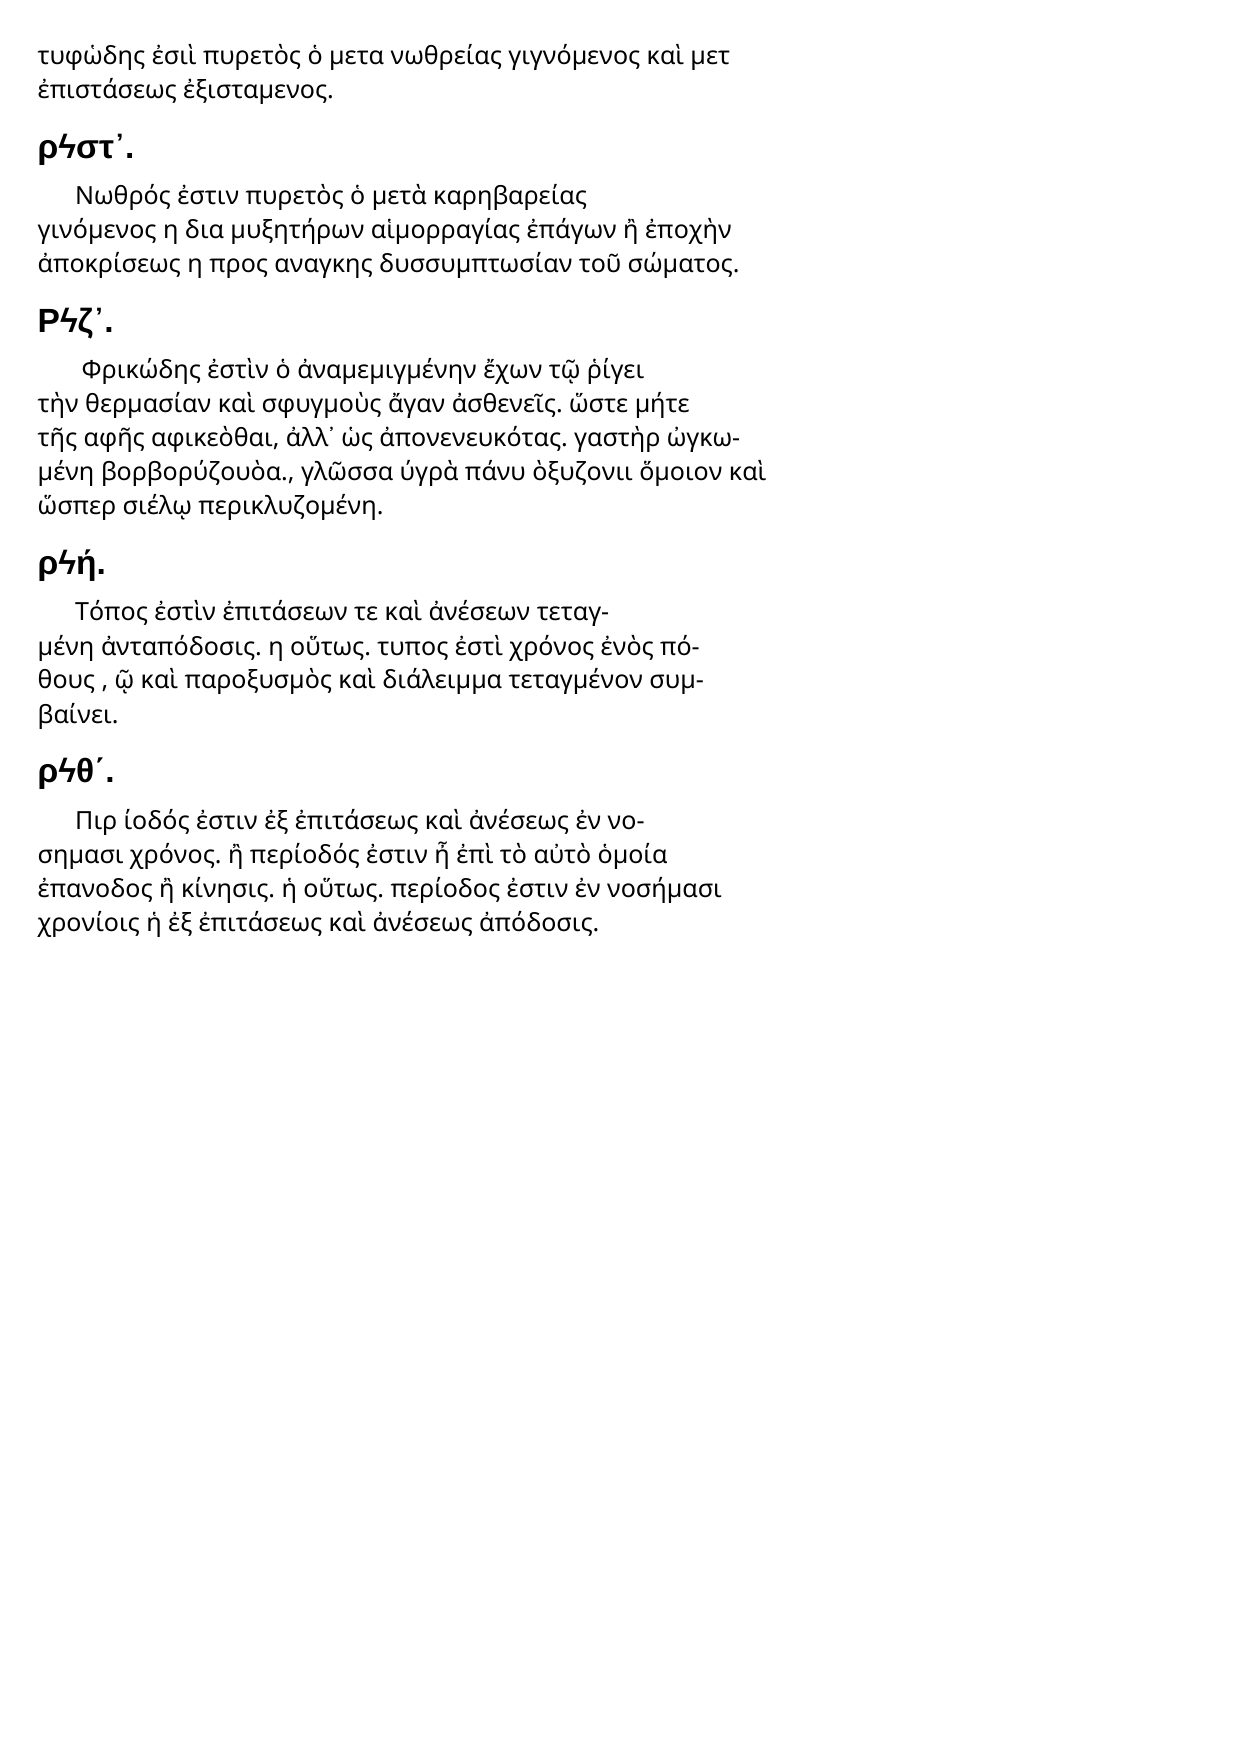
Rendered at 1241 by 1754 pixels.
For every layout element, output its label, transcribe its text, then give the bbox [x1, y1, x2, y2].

text Πιρ ίοδός ἐστιν ἐξ ἐπιτάσεως καὶ ἀνέσεως ἐν νο- σημασι χρόνος. ἢ περίοδός ἐστιν ἦ ἐπὶ τὸ αὐτὸ ὁμοία ἐπανοδος ἢ κίνησις. ἡ οὕτως. περίοδος ἐστιν ἐν νοσήμασι χρονίοις ἡ ἐξ ἐπιτάσεως καὶ ἀνέσεως ἀπόδοσις. [37, 802, 1203, 938]
subtitle ρϟθ΄. [37, 751, 1203, 790]
text Φρικώδης ἐστὶν ὁ ἀναμεμιγμένην ἔχων τῷ ῥίγει τὴν θερμασίαν καὶ σφυγμοὺς ἄγαν ἀσθενεῖς. ὥστε μήτε τῆς αφῆς αφικεὸθαι, ἀλλ᾽ ὡς ἀπονενευκότας. γαστὴρ ὠγκω- μένη βορβορύζουὸα., γλῶσσα ύγρὰ πάνυ ὸξυζονιι ὅμοιον καὶ ὥσπερ σιέλῳ περικλυζομένη. [37, 352, 1203, 522]
subtitle ρϟή. [37, 543, 1203, 582]
subtitle ρϟστ᾽. [37, 126, 1203, 165]
text Νωθρός ἐστιν πυρετὸς ὁ μετὰ καρηβαρείας γινόμενος η δια μυξητήρων αἱμορραγίας ἐπάγων ἢ ἐποχὴν ἀποκρίσεως η προς αναγκης δυσσυμπτωσίαν τοῦ σώματος. [37, 178, 1203, 280]
text Τόπος ἐστὶν ἐπιτάσεων τε καὶ ἀνέσεων τεταγ- μένη ἀνταπόδοσις. η οὕτως. τυπος ἐστὶ χρόνος ἐνὸς πό- θους , ῷ καὶ παροξυσμὸς καὶ διάλειμμα τεταγμένον συμ- βαίνει. [37, 594, 1203, 730]
subtitle Ρϟζ᾽. [37, 301, 1203, 339]
text τυφὡδης ἐσιὶ πυρετὸς ὁ μετα νωθρείας γιγνόμενος καὶ μετ ἐπιστάσεως ἐξισταμενος. [37, 37, 1203, 106]
